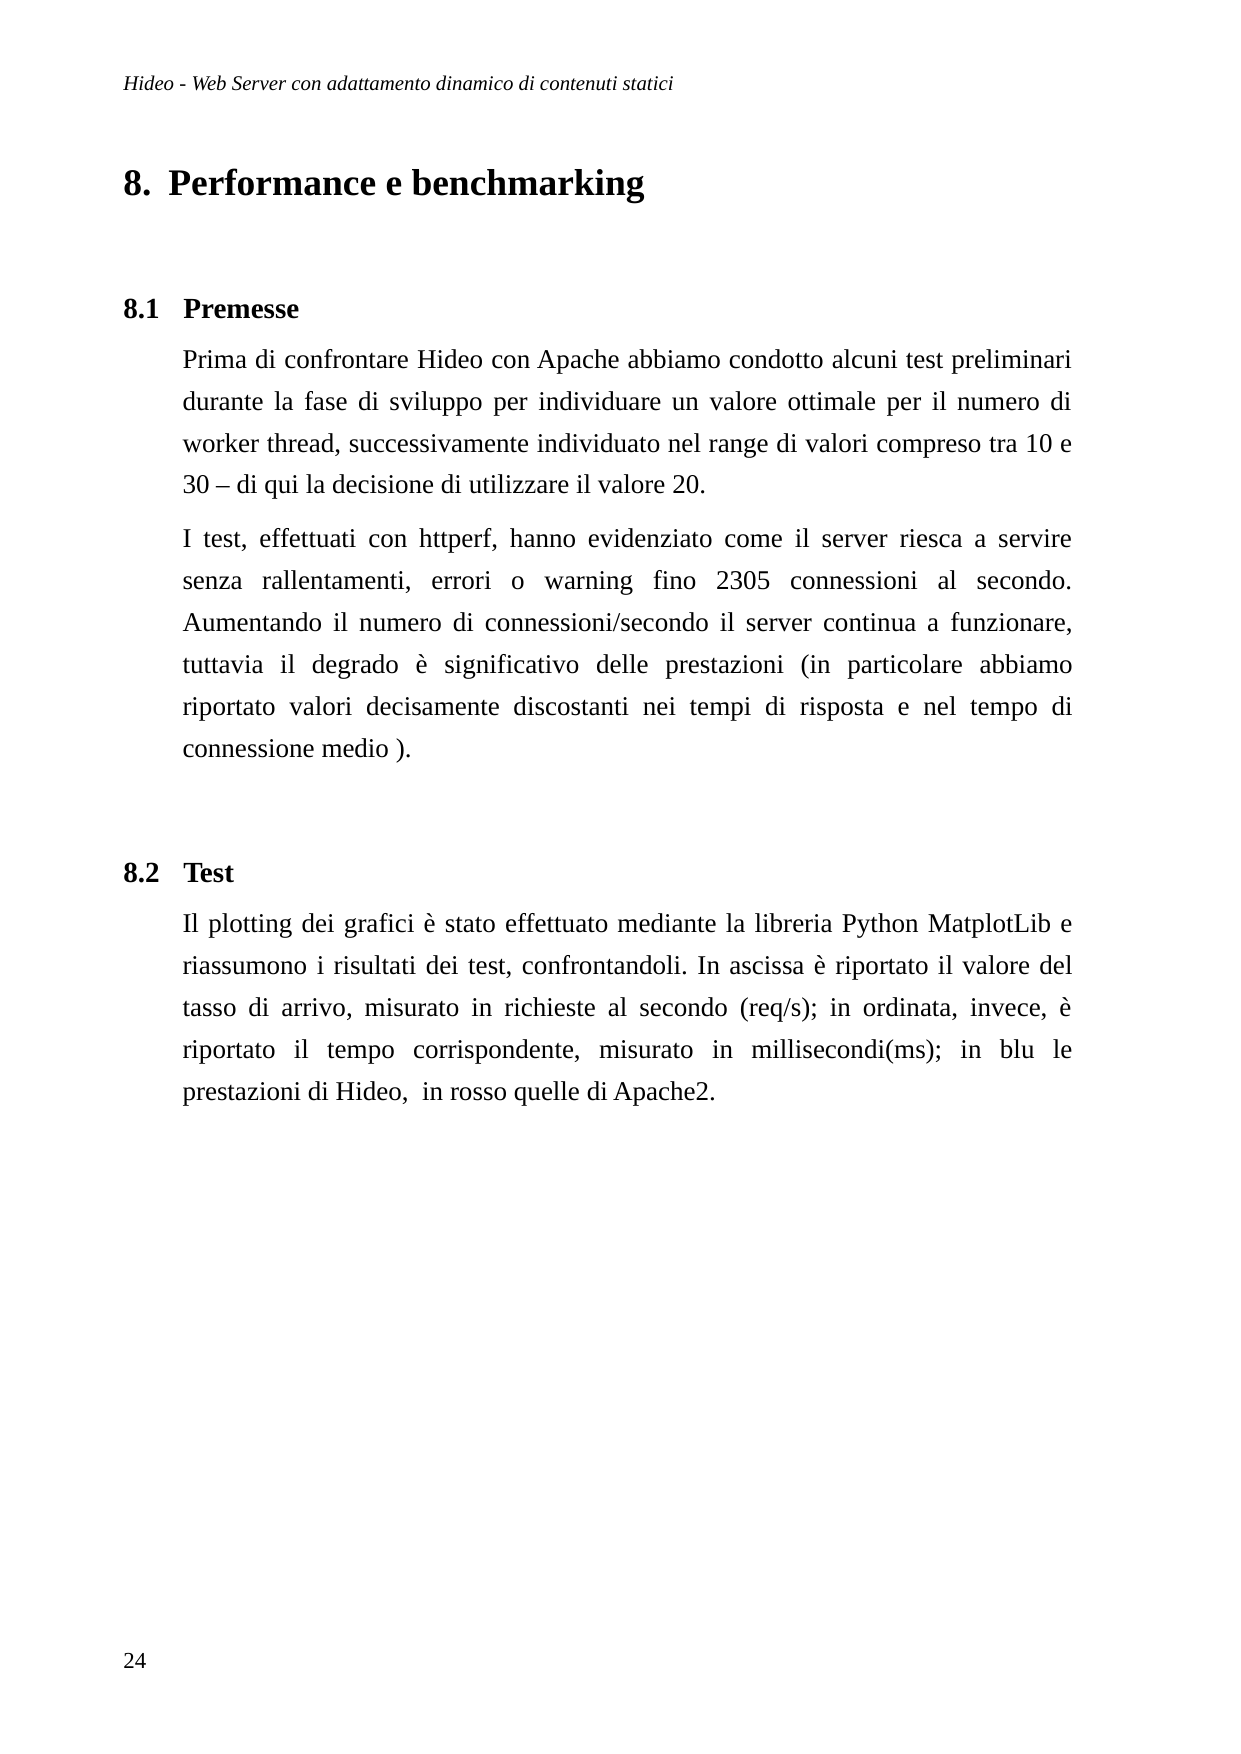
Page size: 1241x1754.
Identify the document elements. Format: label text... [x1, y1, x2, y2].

text Prima di confrontare Hideo con Apache abbiamo condotto alcuni test preliminari durante la fase di sviluppo per individuare un valore ottimale per il numero di worker thread, successivamente individuato nel range di valori compreso tra 10 e 30 – di qui la decisione di utilizzare il valore 20. [182, 343, 1073, 500]
subtitle Test [123, 855, 1132, 888]
text I test, effettuati con httperf, hanno evidenziato come il server riesca a servire senza rallentamenti, errori o warning fino 2305 connessioni al secondo. Aumentando il numero di connessioni/secondo il server continua a funzionare, tuttavia il degrado è significativo delle prestazioni (in particolare abbiamo riportato valori decisamente discostanti nei tempi di risposta e nel tempo di connessione medio ). [182, 522, 1073, 763]
subtitle Premesse [123, 291, 1132, 324]
text Il plotting dei grafici è stato effettuato mediante la libreria Python MatplotLib e riassumono i risultati dei test, confrontandoli. In ascissa è riportato il valore del tasso di arrivo, misurato in richieste al secondo (req/s); in ordinata, invece, è riportato il tempo corrispondente, misurato in millisecondi(ms); in blu le prestazioni di Hideo, in rosso quelle di Apache2. [182, 907, 1073, 1106]
subtitle Performance e benchmarking [123, 160, 1132, 203]
